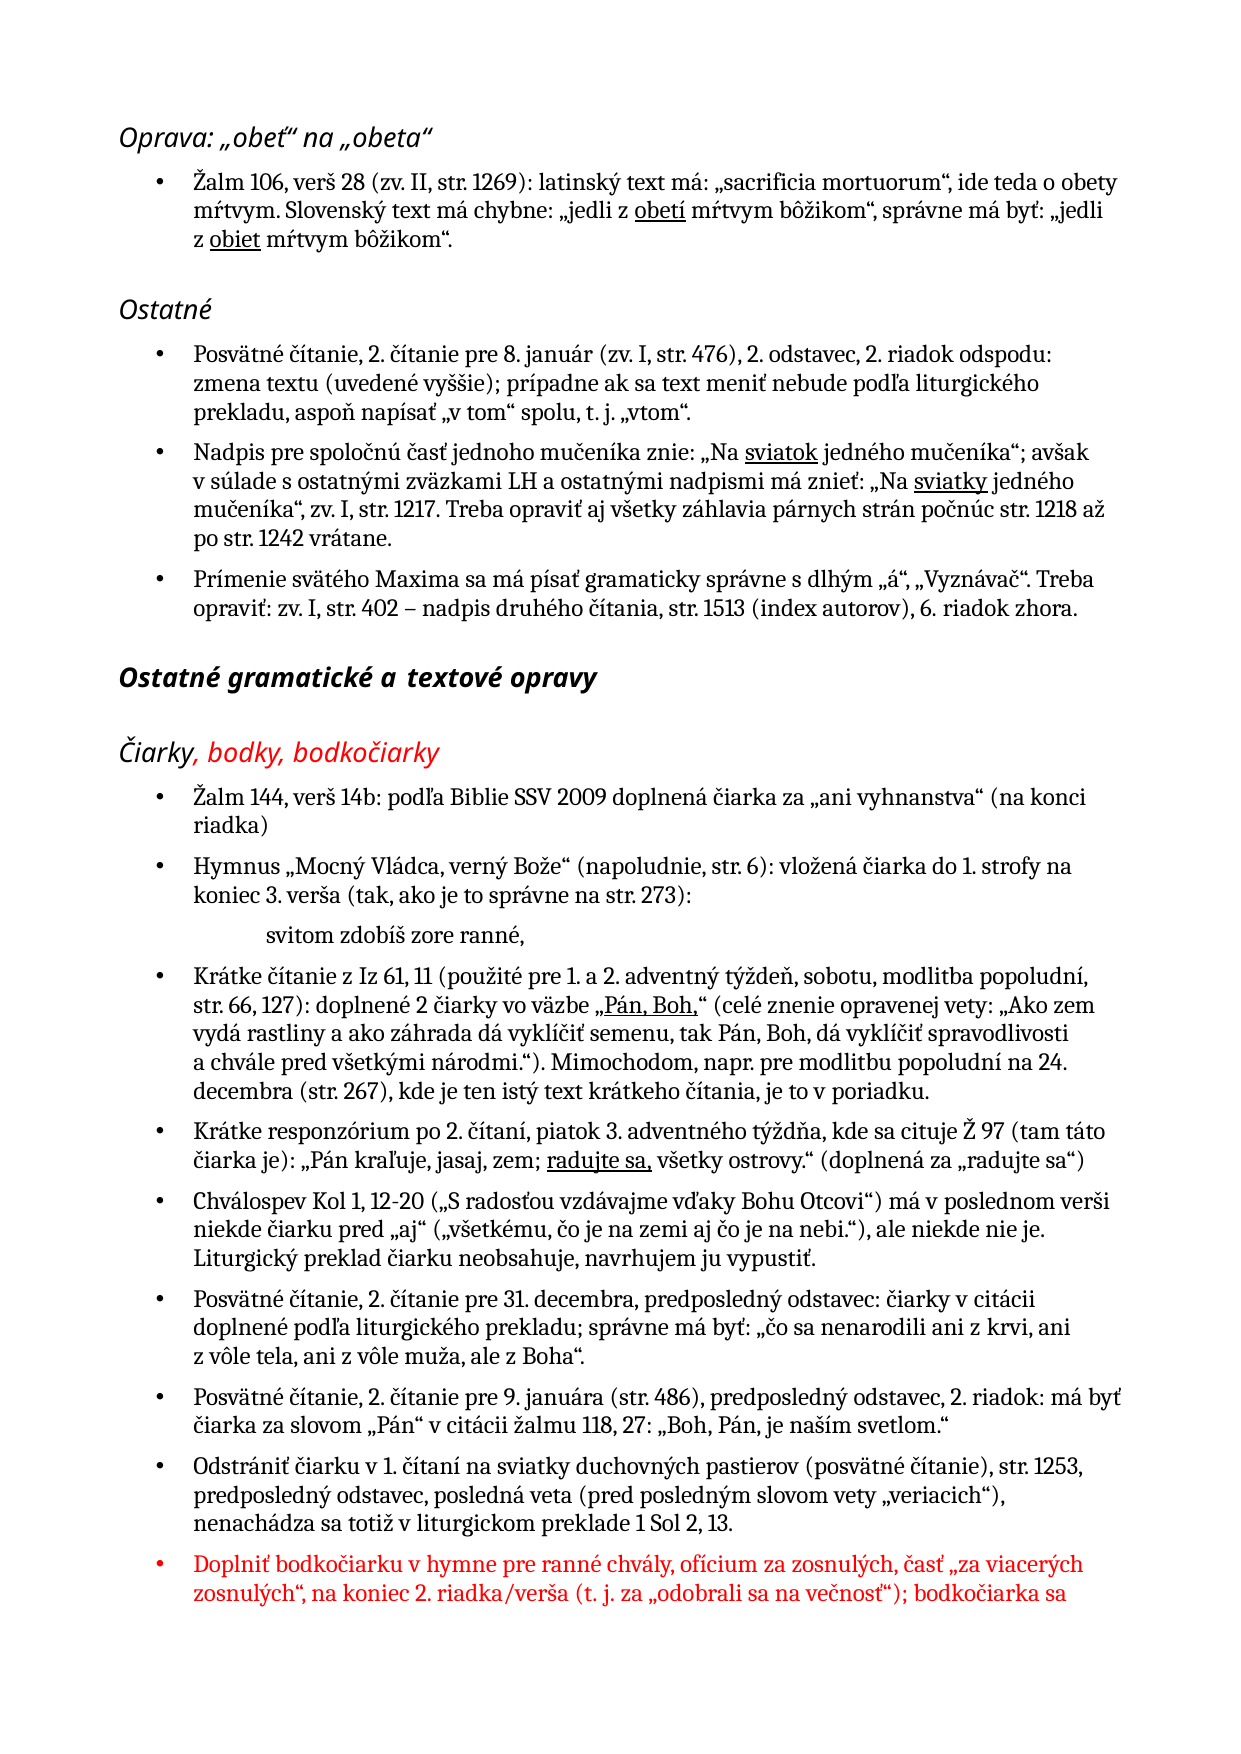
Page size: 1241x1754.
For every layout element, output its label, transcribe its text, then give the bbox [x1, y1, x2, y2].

subtitle Čiarky, bodky, bodkočiarky [118, 733, 1122, 770]
list Posvätné čítanie, 2. čítanie pre 31. decembra, predposledný odstavec: čiarky v citácii doplnené podľa liturgického prekladu; správne má byť: „čo sa nenarodili ani z krvi, ani z vôle tela, ani z vôle muža, ale z Boha“. [156, 1284, 1122, 1371]
list Prímenie svätého Maxima sa má písať gramaticky správne s dlhým „á“, „Vyznávač“. Treba opraviť: zv. I, str. 402 – nadpis druhého čítania, str. 1513 (index autorov), 6. riadok zhora. [156, 565, 1122, 622]
list Doplniť bodkočiarku v hymne pre ranné chvály, ofícium za zosnulých, časť „za viacerých zosnulých“, na koniec 2. riadka/verša (t. j. za „odobrali sa na večnosť“); bodkočiarka sa [156, 1550, 1122, 1607]
list Nadpis pre spoločnú časť jednoho mučeníka znie: „Na sviatok jedného mučeníka“; avšak v súlade s ostatnými zväzkami LH a ostatnými nadpismi má znieť: „Na sviatky jedného mučeníka“, zv. I, str. 1217. Treba opraviť aj všetky záhlavia párnych strán počnúc str. 1218 až po str. 1242 vrátane. [156, 438, 1122, 553]
text svitom zdobíš zore ranné, [266, 921, 1122, 950]
list Posvätné čítanie, 2. čítanie pre 8. január (zv. I, str. 476), 2. odstavec, 2. riadok odspodu: zmena textu (uvedené vyššie); prípadne ak sa text meniť nebude podľa liturgického prekladu, aspoň napísať „v tom“ spolu, t. j. „vtom“. [156, 340, 1122, 426]
list Odstrániť čiarku v 1. čítaní na sviatky duchovných pastierov (posvätné čítanie), str. 1253, predposledný odstavec, posledná veta (pred posledným slovom vety „veriacich“), nenachádza sa totiž v liturgickom preklade 1 Sol 2, 13. [156, 1452, 1122, 1538]
subtitle Oprava: „obeť“ na „obeta“ [118, 118, 1122, 155]
list Krátke čítanie z Iz 61, 11 (použité pre 1. a 2. adventný týždeň, sobotu, modlitba popoludní, str. 66, 127): doplnené 2 čiarky vo väzbe „Pán, Boh,“ (celé znenie opravenej vety: „Ako zem vydá rastliny a ako záhrada dá vyklíčiť semenu, tak Pán, Boh, dá vyklíčiť spravodlivosti a chvále pred všetkými národmi.“). Mimochodom, napr. pre modlitbu popoludní na 24. decembra (str. 267), kde je ten istý text krátkeho čítania, je to v poriadku. [156, 962, 1122, 1106]
subtitle Ostatné [118, 291, 1122, 327]
list Hymnus „Mocný Vládca, verný Bože“ (napoludnie, str. 6): vložená čiarka do 1. strofy na koniec 3. verša (tak, ako je to správne na str. 273): [156, 852, 1122, 909]
list Krátke responzórium po 2. čítaní, piatok 3. adventného týždňa, kde sa cituje Ž 97 (tam táto čiarka je): „Pán kraľuje, jasaj, zem; radujte sa, všetky ostrovy.“ (doplnená za „radujte sa“) [156, 1117, 1122, 1175]
list Žalm 106, verš 28 (zv. II, str. 1269): latinský text má: „sacrificia mortuorum“, ide teda o obety mŕtvym. Slovenský text má chybne: „jedli z obetí mŕtvym bôžikom“, správne má byť: „jedli z obiet mŕtvym bôžikom“. [156, 167, 1122, 254]
list Žalm 144, verš 14b: podľa Biblie SSV 2009 doplnená čiarka za „ani vyhnanstva“ (na konci riadka) [156, 783, 1122, 840]
subtitle Ostatné gramatické a textové opravy [118, 659, 1122, 696]
list Chválospev Kol 1, 12-20 („S radosťou vzdávajme vďaky Bohu Otcovi“) má v poslednom verši niekde čiarku pred „aj“ („všetkému, čo je na zemi aj čo je na nebi.“), ale niekde nie je. Liturgický preklad čiarku neobsahuje, navrhujem ju vypustiť. [156, 1187, 1122, 1273]
list Posvätné čítanie, 2. čítanie pre 9. januára (str. 486), predposledný odstavec, 2. riadok: má byť čiarka za slovom „Pán“ v citácii žalmu 118, 27: „Boh, Pán, je naším svetlom.“ [156, 1383, 1122, 1440]
